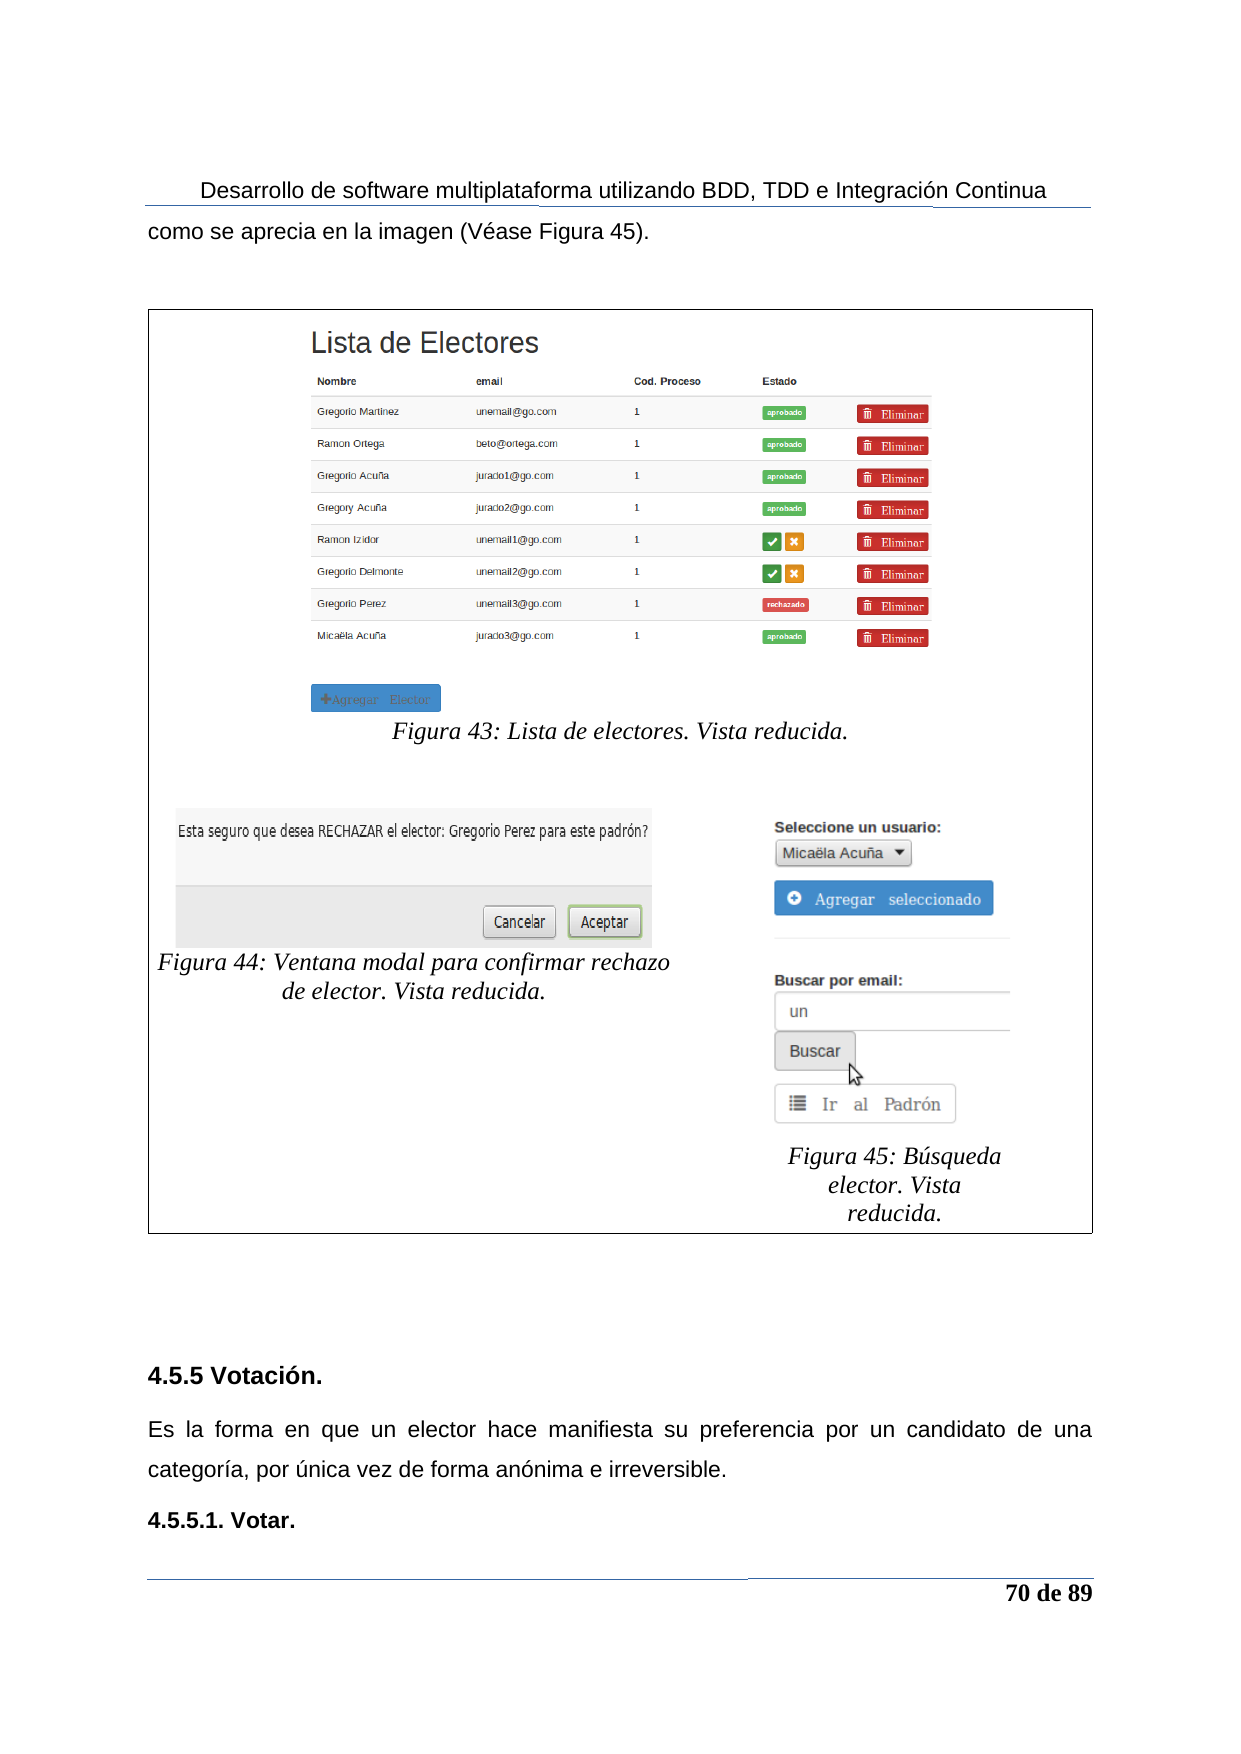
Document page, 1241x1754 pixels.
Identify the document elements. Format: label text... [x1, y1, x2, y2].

table_cell [149, 750, 1092, 791]
list Es la forma en que un elector hace manifiesta su preferencia por un candidato de una categoría, por única vez de forma anónima e irreversible. [148, 1416, 1093, 1482]
text como se aprecia en la imagen (Véase Figura 45). [148, 218, 1093, 245]
picture [175, 808, 652, 948]
table_header [149, 310, 1092, 327]
table_cell [697, 791, 1092, 1233]
picture [764, 808, 1011, 1141]
picture [308, 327, 932, 716]
table_cell [149, 791, 697, 1233]
table_header [149, 328, 1092, 750]
subtitle 4.5.5 Votación. [148, 1361, 1093, 1389]
list 4.5.5.1. Votar. [148, 1507, 1093, 1533]
